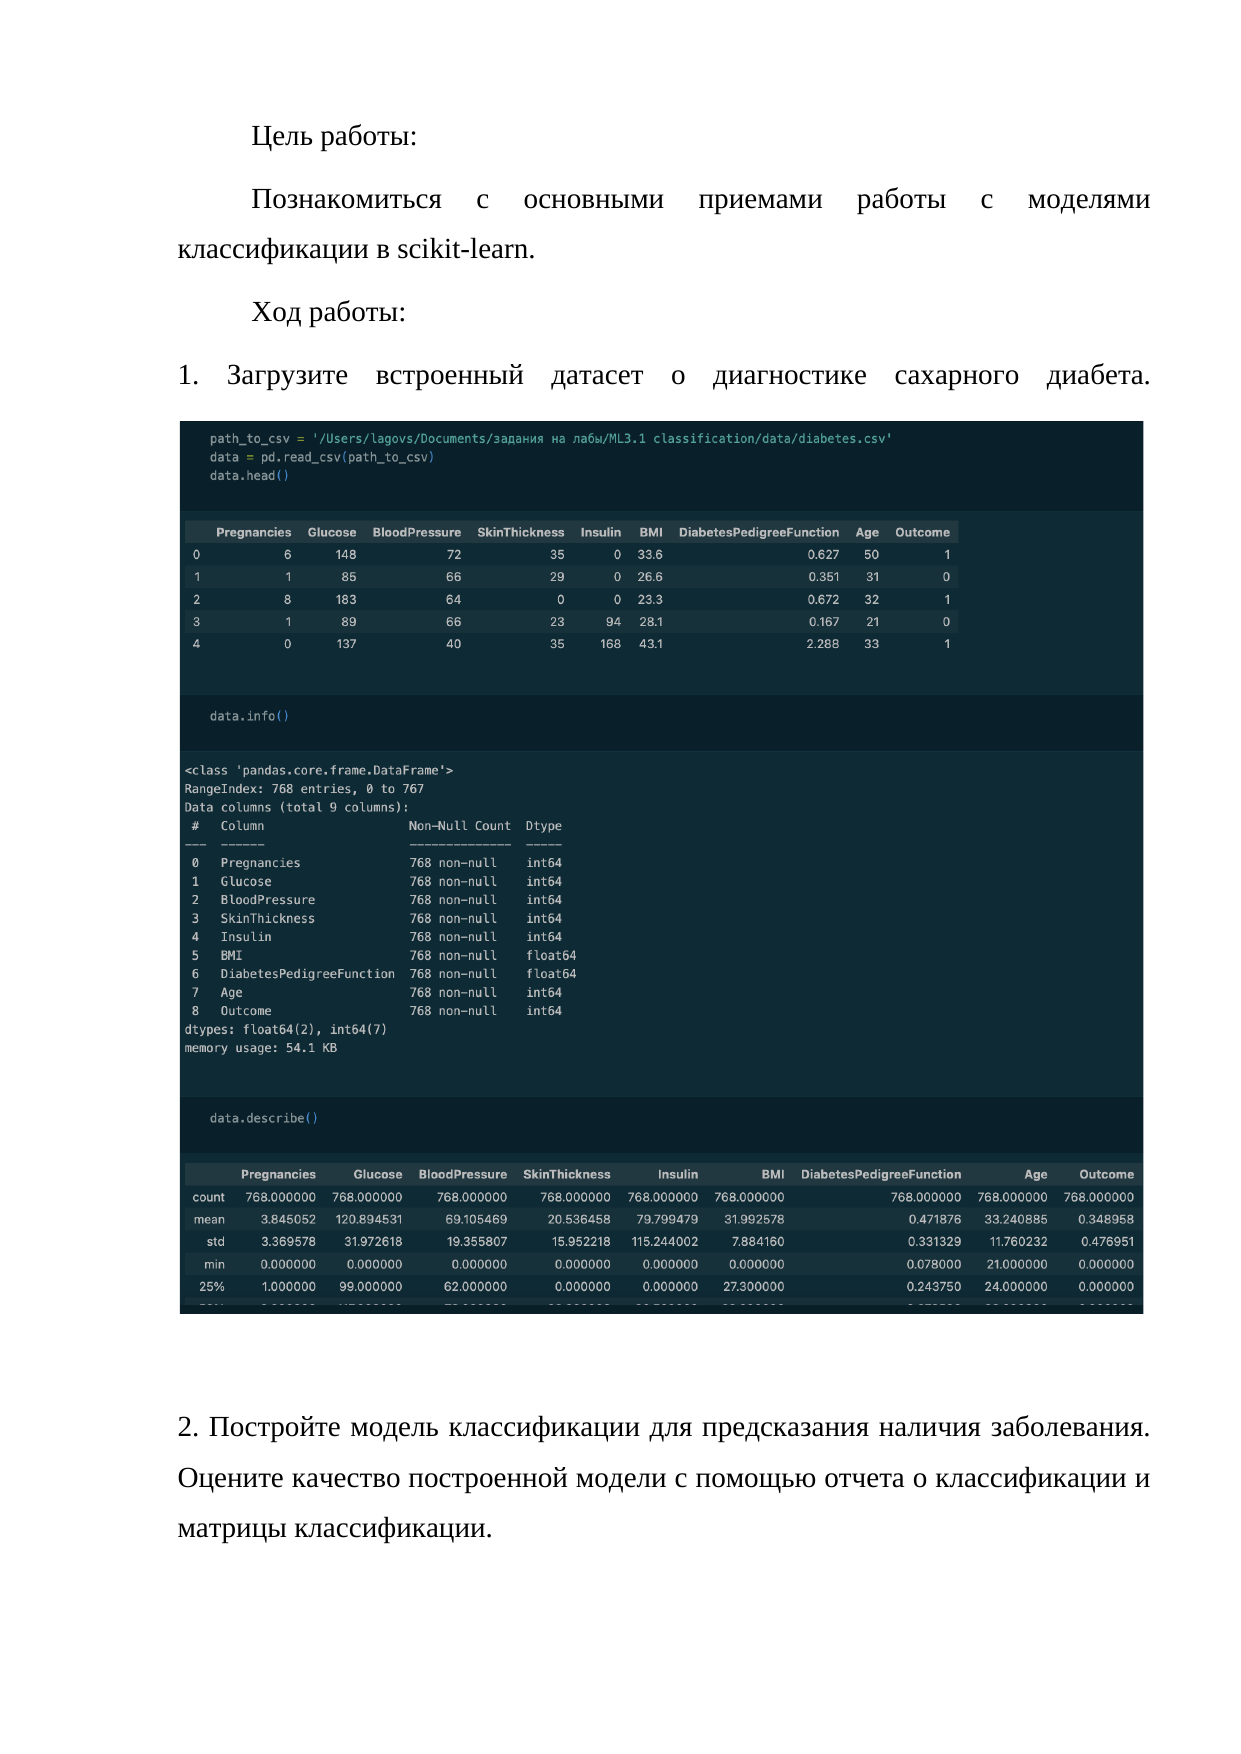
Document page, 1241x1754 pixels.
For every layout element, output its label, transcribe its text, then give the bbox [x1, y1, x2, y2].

picture [179, 421, 1144, 1314]
text 2. Постройте модель классификации для предсказания наличия заболевания. Оцените качество построенной модели с помощью отчета о классификации и матрицы классификации. [177, 1409, 1152, 1544]
text Ход работы: [177, 294, 1152, 328]
text Познакомиться с основными приемами работы с моделями классификации в scikit-learn. [177, 181, 1152, 265]
text 1. Загрузите встроенный датасет о диагностике сахарного диабета. [177, 357, 1152, 1383]
text Цель работы: [177, 118, 1152, 152]
